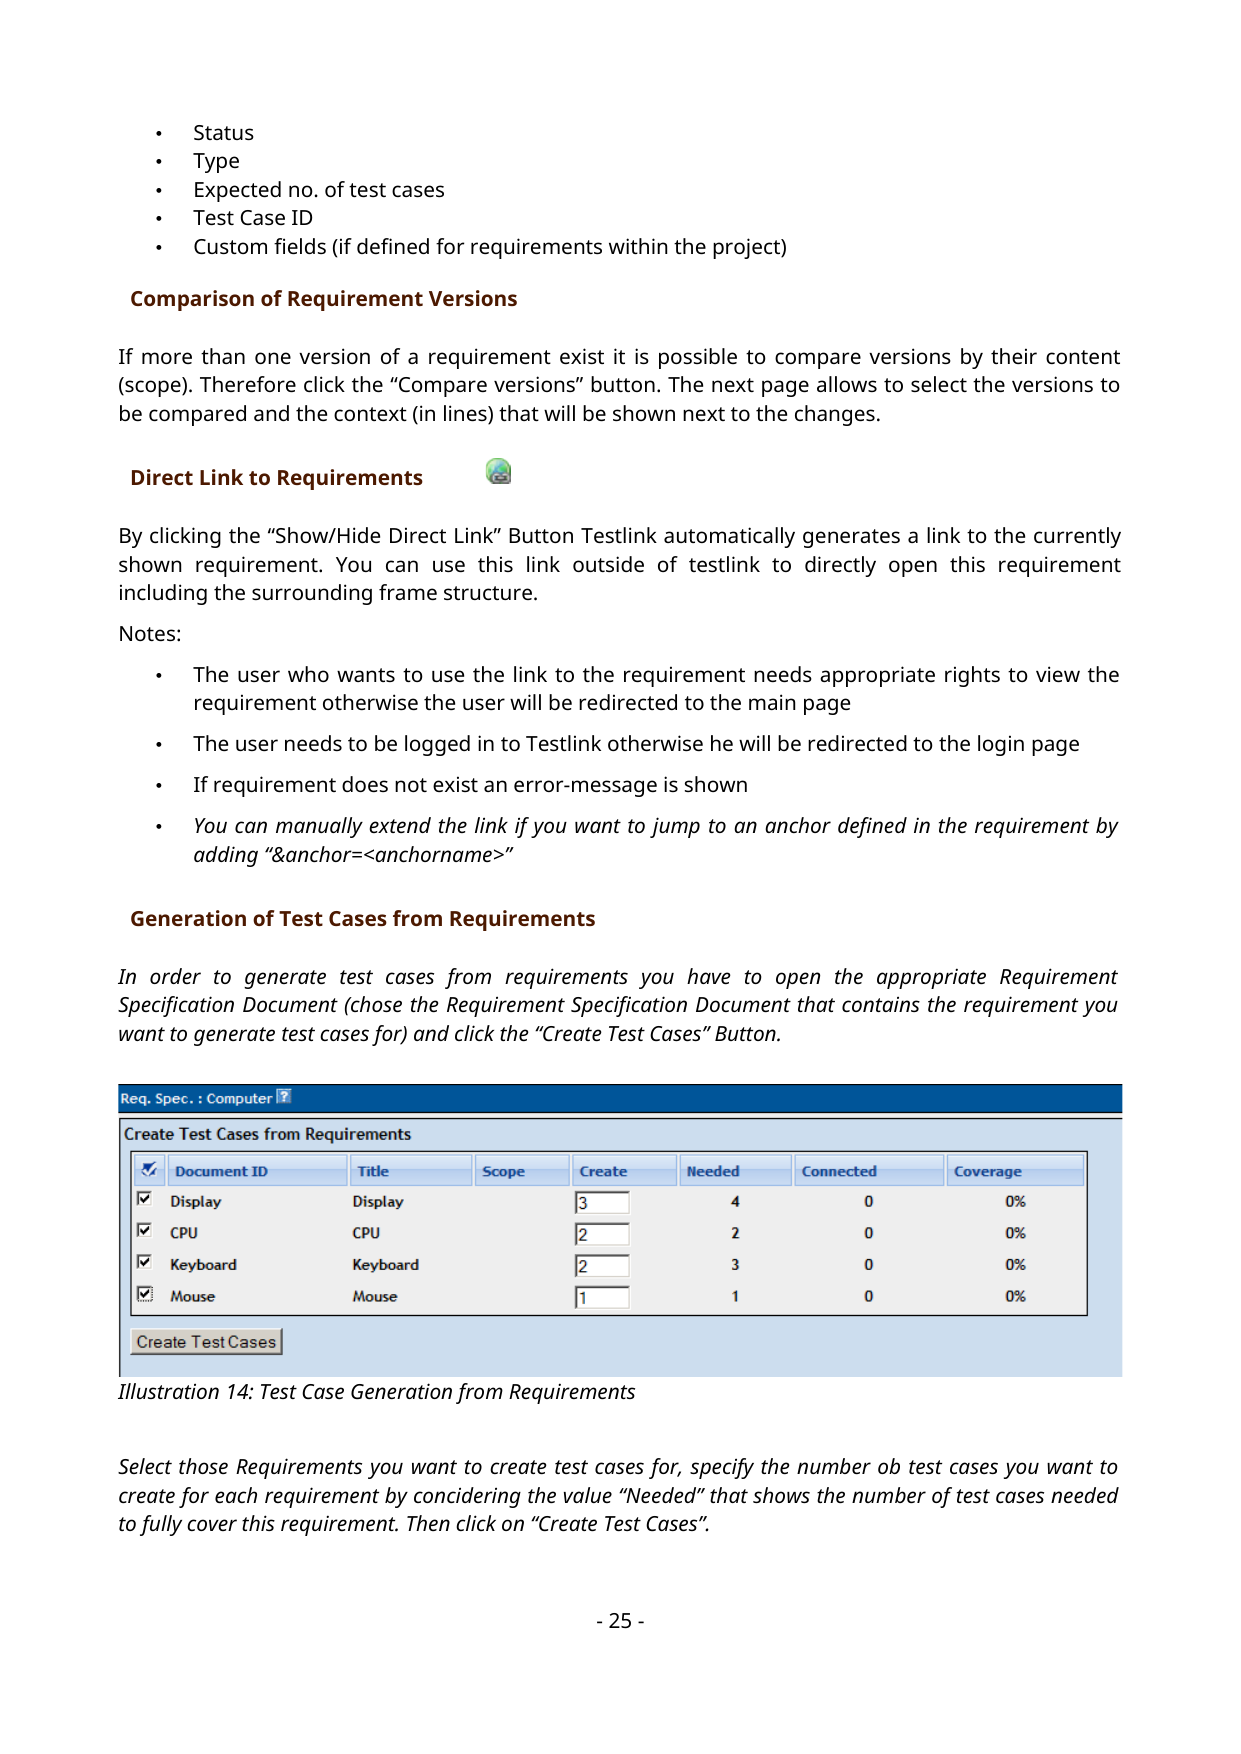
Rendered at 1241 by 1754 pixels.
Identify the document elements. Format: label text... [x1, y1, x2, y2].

list Type [156, 147, 1122, 175]
picture [118, 1084, 1123, 1377]
subtitle Comparison of Requirement Versions [130, 284, 1111, 312]
list In order to generate test cases from requirements you have to open the appropriate Requirement Specification Document (chose the Requirement Specification Document that contains the requirement you want to generate test cases for) and click the “Create Test Cases” Button. [118, 962, 1122, 1047]
text Illustration 14: Test Case Generation from Requirements [118, 1377, 1122, 1405]
list If requirement does not exist an error-message is shown [156, 770, 1122, 799]
subtitle Direct Link to Requirements [130, 463, 1111, 492]
text By clicking the “Show/Hide Direct Link” Button Testlink automatically generates a link to the currently shown requirement. You can use this link outside of testlink to directly open this requirement including the surrounding frame structure. [118, 521, 1122, 607]
picture [485, 458, 511, 484]
list Status [156, 118, 1122, 147]
text Select those Requirements you want to create test cases for, specify the number ob test cases you want to create for each requirement by concidering the value “Needed” that shows the number of test cases needed to fully cover this requirement. Then click on “Create Test Cases”. [118, 1452, 1122, 1538]
list You can manually extend the link if you want to jump to an anchor defined in the requirement by adding “&anchor=<anchorname>” [156, 811, 1122, 868]
list The user needs to be logged in to Testlink otherwise he will be redirected to the login page [156, 729, 1122, 758]
list Custom fields (if defined for requirements within the project) [156, 232, 1122, 260]
text If more than one version of a requirement exist it is possible to compare versions by their content (scope). Therefore click the “Compare versions” button. The next page allows to select the versions to be compared and the context (in lines) that will be shown next to the changes. [118, 342, 1122, 427]
subtitle Generation of Test Cases from Requirements [130, 904, 1111, 933]
text Notes: [118, 619, 1122, 647]
list Test Case ID [156, 203, 1122, 232]
list Expected no. of test cases [156, 175, 1122, 203]
list The user who wants to use the link to the requirement needs appropriate rights to view the requirement otherwise the user will be redirected to the main page [156, 660, 1122, 717]
